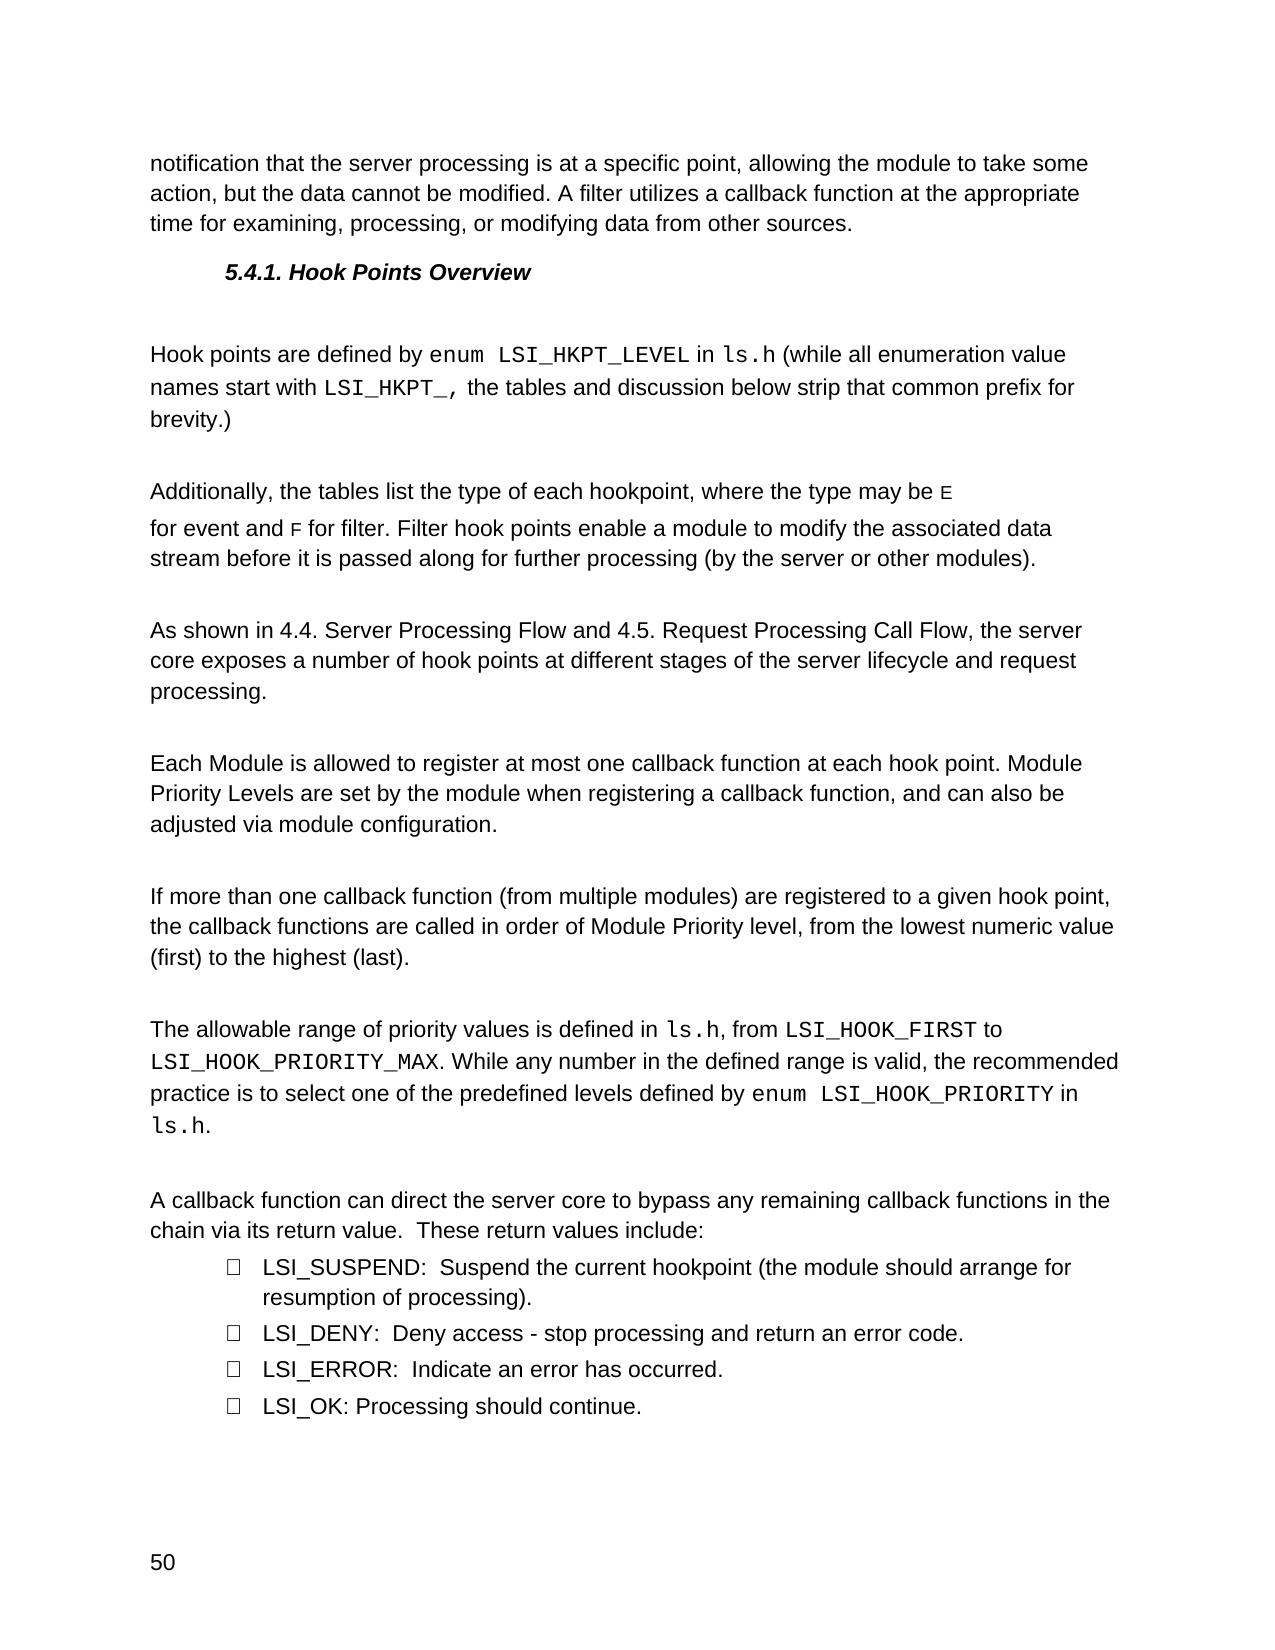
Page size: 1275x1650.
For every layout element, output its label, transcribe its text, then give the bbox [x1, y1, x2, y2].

text notification that the server processing is at a specific point, allowing the module to take some action, but the data cannot be modified. A filter utilizes a callback function at the appropriate time for examining, processing, or modifying data from other sources. [150, 150, 1125, 237]
text Each Module is allowed to register at most one callback function at each hook point. Module Priority Levels are set by the module when registering a callback function, and can also be adjusted via module configuration. [150, 750, 1125, 837]
text As shown in 4.4. Server Processing Flow and 4.5. Request Processing Call Flow, the server core exposes a number of hook points at different stages of the server lifecycle and request processing. [150, 617, 1125, 704]
text A callback function can direct the server core to bypass any remaining callback functions in the chain via its return value. These return values include: [150, 1187, 1125, 1244]
list LSI_ERROR: Indicate an error has occurred. [225, 1356, 1125, 1383]
subtitle 5.4.1. Hook Points Overview [150, 259, 1125, 286]
text If more than one callback function (from multiple modules) are registered to a given hook point, the callback functions are called in order of Module Priority level, from the lowest numeric value (first) to the highest (last). [150, 883, 1125, 970]
text The allowable range of priority values is defined in ls.h, from LSI_HOOK_FIRST to LSI_HOOK_PRIORITY_MAX. While any number in the defined range is valid, the recommended practice is to select one of the predefined levels defined by enum LSI_HOOK_PRIORITY in ls.h. [150, 1016, 1125, 1141]
text Hook points are defined by enum LSI_HKPT_LEVEL in ls.h (while all enumeration value names start with LSI_HKPT_, the tables and discussion below strip that common prefix for brevity.) [150, 341, 1125, 432]
list LSI_OK: Processing should continue. [225, 1393, 1125, 1419]
list LSI_DENY: Deny access - stop processing and return an error code. [225, 1320, 1125, 1347]
text Additionally, the tables list the type of each hookpoint, where the type may be E [150, 478, 1125, 504]
list LSI_SUSPEND: Suspend the current hookpoint (the module should arrange for resumption of processing). [225, 1254, 1125, 1310]
text for event and F for filter. Filter hook points enable a module to modify the associated data stream before it is passed along for further processing (by the server or other modules). [150, 514, 1125, 571]
